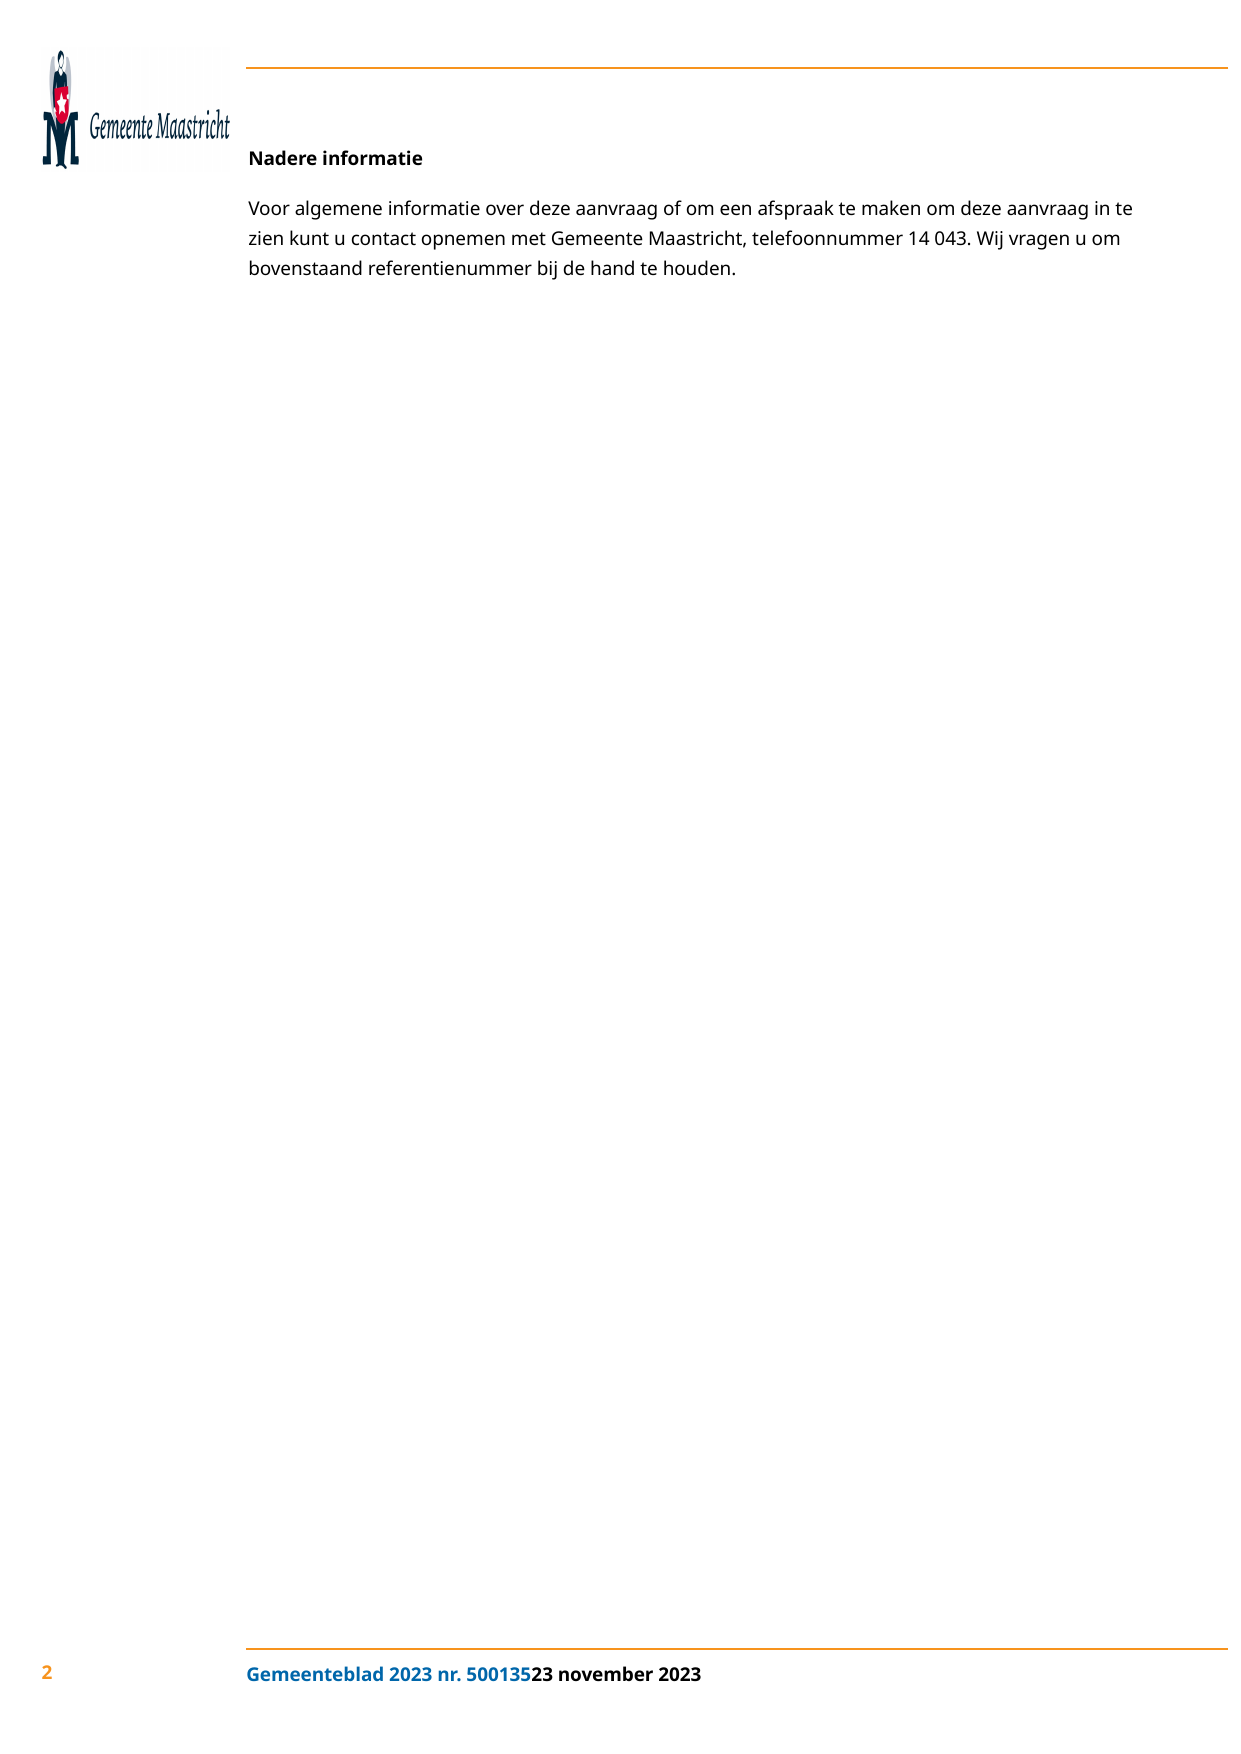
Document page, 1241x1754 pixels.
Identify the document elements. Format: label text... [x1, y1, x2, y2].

text Voor algemene informatie over deze aanvraag of om een afspraak te maken om deze aanvraag in te zien kunt u contact opnemen met Gemeente Maastricht, telefoonnummer 14 043. Wij vragen u om bovenstaand referentienummer bij de hand te houden. [248, 196, 1152, 281]
picture [41, 47, 231, 172]
text Nadere informatie [248, 145, 1152, 171]
